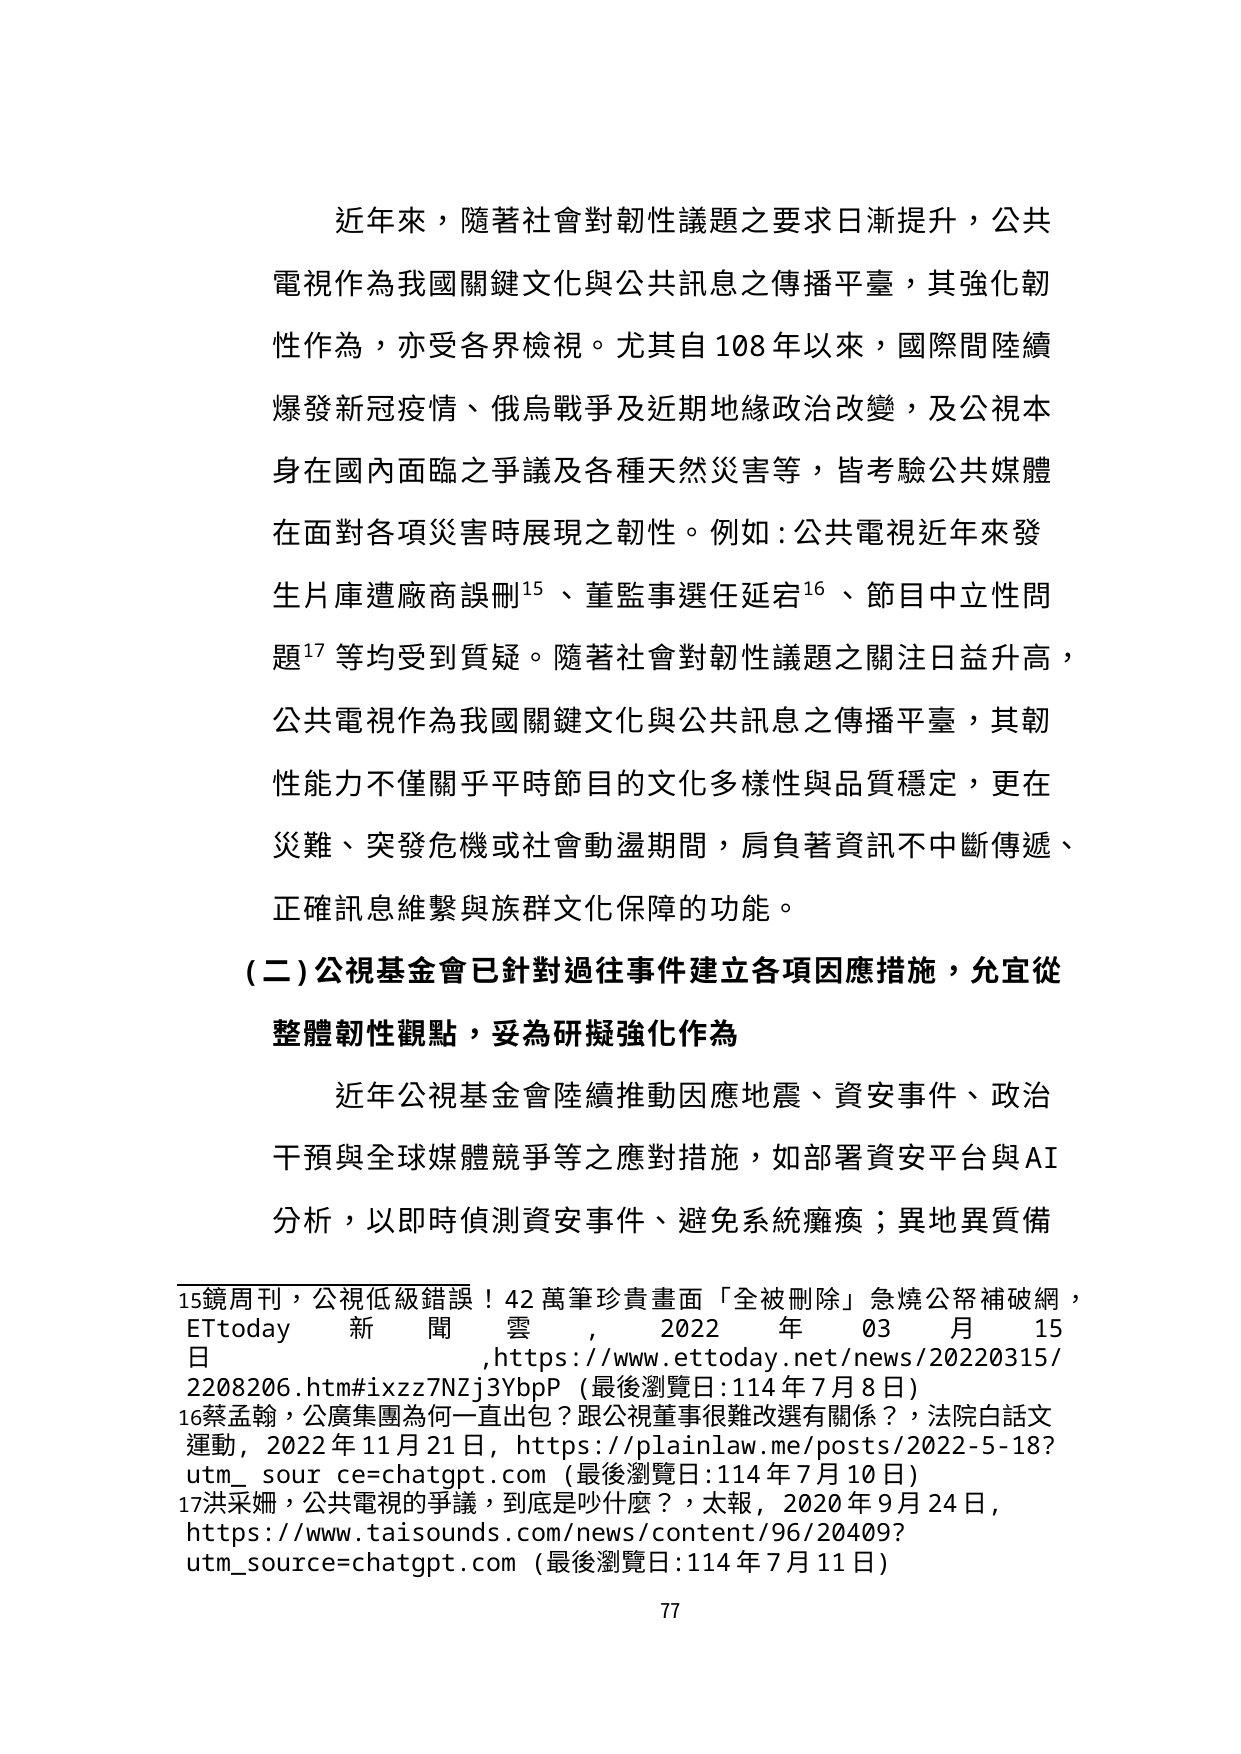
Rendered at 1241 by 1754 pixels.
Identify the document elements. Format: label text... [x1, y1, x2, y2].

text 洪采姍，公共電視的爭議，到底是吵什麼？，太報, 2020年9月24日, https://www.taisounds.com/news/content/96/20409?utm_source=chatgpt.com (最後瀏覽日:114年7月11日) [177, 1489, 1063, 1577]
text 近年來，隨著社會對韌性議題之要求日漸提升，公共電視作為我國關鍵文化與公共訊息之傳播平臺，其強化韌性作為，亦受各界檢視。尤其自108年以來，國際間陸續爆發新冠疫情、俄烏戰爭及近期地緣政治改變，及公視本身在國內面臨之爭議及各種天然災害等，皆考驗公共媒體在面對各項災害時展現之韌性。例如:公共電視近年來發生片庫遭廠商誤刪、董監事選任延宕、節目中立性問題等均受到質疑。隨著社會對韌性議題之關注日益升高，公共電視作為我國關鍵文化與公共訊息之傳播平臺，其韌性能力不僅關乎平時節目的文化多樣性與品質穩定，更在災難、突發危機或社會動盪期間，肩負著資訊不中斷傳遞、正確訊息維繫與族群文化保障的功能。 [266, 177, 1063, 927]
text 蔡孟翰，公廣集團為何一直出包？跟公視董事很難改選有關係？，法院白話文運動, 2022年11月21日, https://plainlaw.me/posts/2022-5-18?utm_ sour ce=chatgpt.com (最後瀏覽日:114年7月10日) [177, 1402, 1063, 1489]
text (二)公視基金會已針對過往事件建立各項因應措施，允宜從整體韌性觀點，妥為研擬強化作為 [236, 927, 1063, 1052]
text 近年公視基金會陸續推動因應地震、資安事件、政治干預與全球媒體競爭等之應對措施，如部署資安平台與AI分析，以即時偵測資安事件、避免系統癱瘓；異地異質備 [266, 1052, 1063, 1240]
text 鏡周刊，公視低級錯誤！42萬筆珍貴畫面「全被刪除」急燒公帑補破網，ETtoday新聞雲, 2022年03月15日,https://www.ettoday.net/news/20220315/ 2208206.htm#ixzz7NZj3YbpP (最後瀏覽日:114年7月8日) [177, 1285, 1063, 1402]
